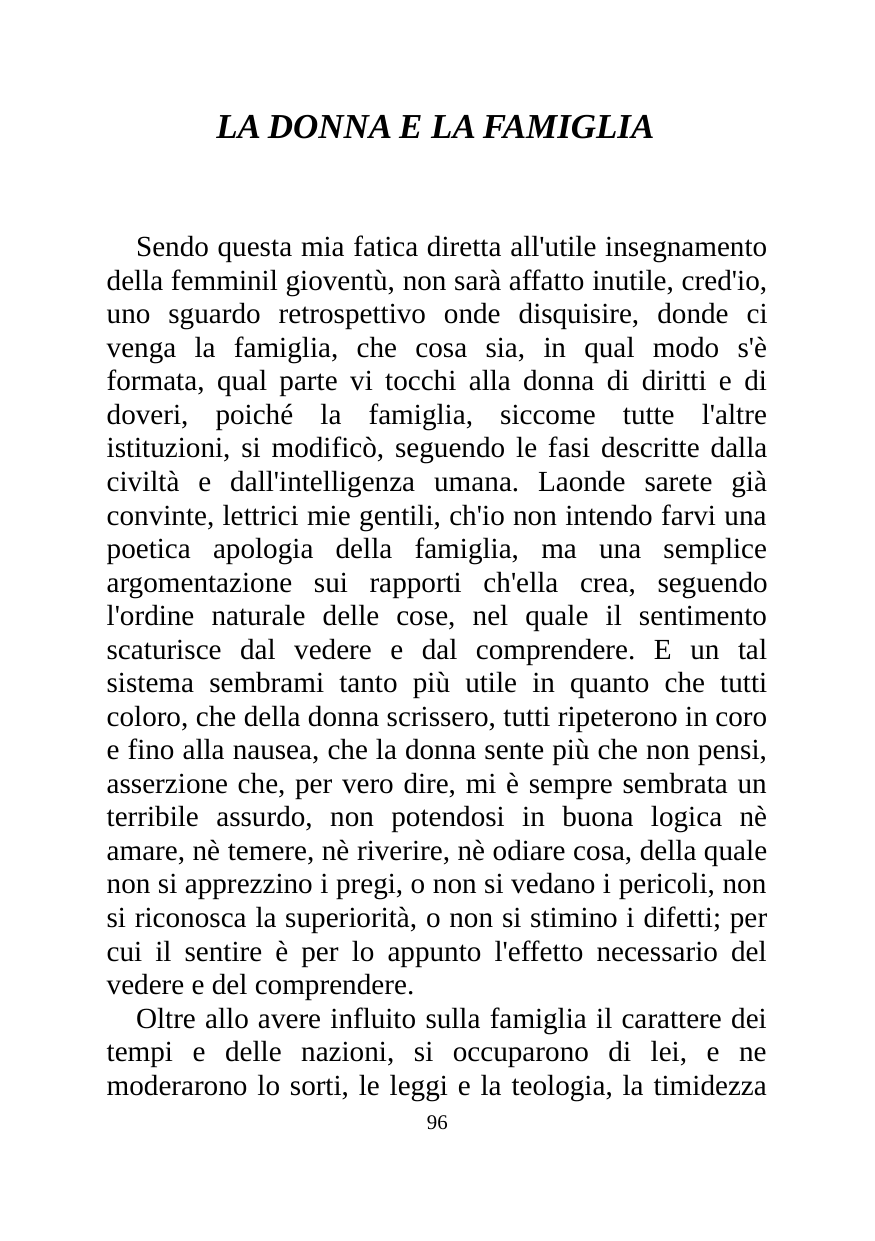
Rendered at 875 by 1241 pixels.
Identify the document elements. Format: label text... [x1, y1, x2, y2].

subtitle LA DONNA E LA FAMIGLIA [106, 106, 768, 147]
text Oltre allo avere influito sulla famiglia il carattere dei tempi e delle nazioni, si occuparono di lei, e ne moderarono lo sorti, le leggi e la teologia, la timidezza [106, 1001, 768, 1101]
text Sendo questa mia fatica diretta all'utile insegnamento della femminil gioventù, non sarà affatto inutile, cred'io, uno sguardo retrospettivo onde disquisire, donde ci venga la famiglia, che cosa sia, in qual modo s'è formata, qual parte vi tocchi alla donna di diritti e di doveri, poiché la famiglia, siccome tutte l'altre istituzioni, si modificò, seguendo le fasi descritte dalla civiltà e dall'intelligenza umana. Laonde sarete già convinte, lettrici mie gentili, ch'io non intendo farvi una poetica apologia della famiglia, ma una semplice argomentazione sui rapporti ch'ella crea, seguendo l'ordine naturale delle cose, nel quale il sentimento scaturisce dal vedere e dal comprendere. E un tal sistema sembrami tanto più utile in quanto che tutti coloro, che della donna scrissero, tutti ripeterono in coro e fino alla nausea, che la donna sente più che non pensi, asserzione che, per vero dire, mi è sempre sembrata un terribile assurdo, non potendosi in buona logica nè amare, nè temere, nè riverire, nè odiare cosa, della quale non si apprezzino i pregi, o non si vedano i pericoli, non si riconosca la superiorità, o non si stimino i difetti; per cui il sentire è per lo appunto l'effetto necessario del vedere e del comprendere. [106, 229, 768, 1001]
